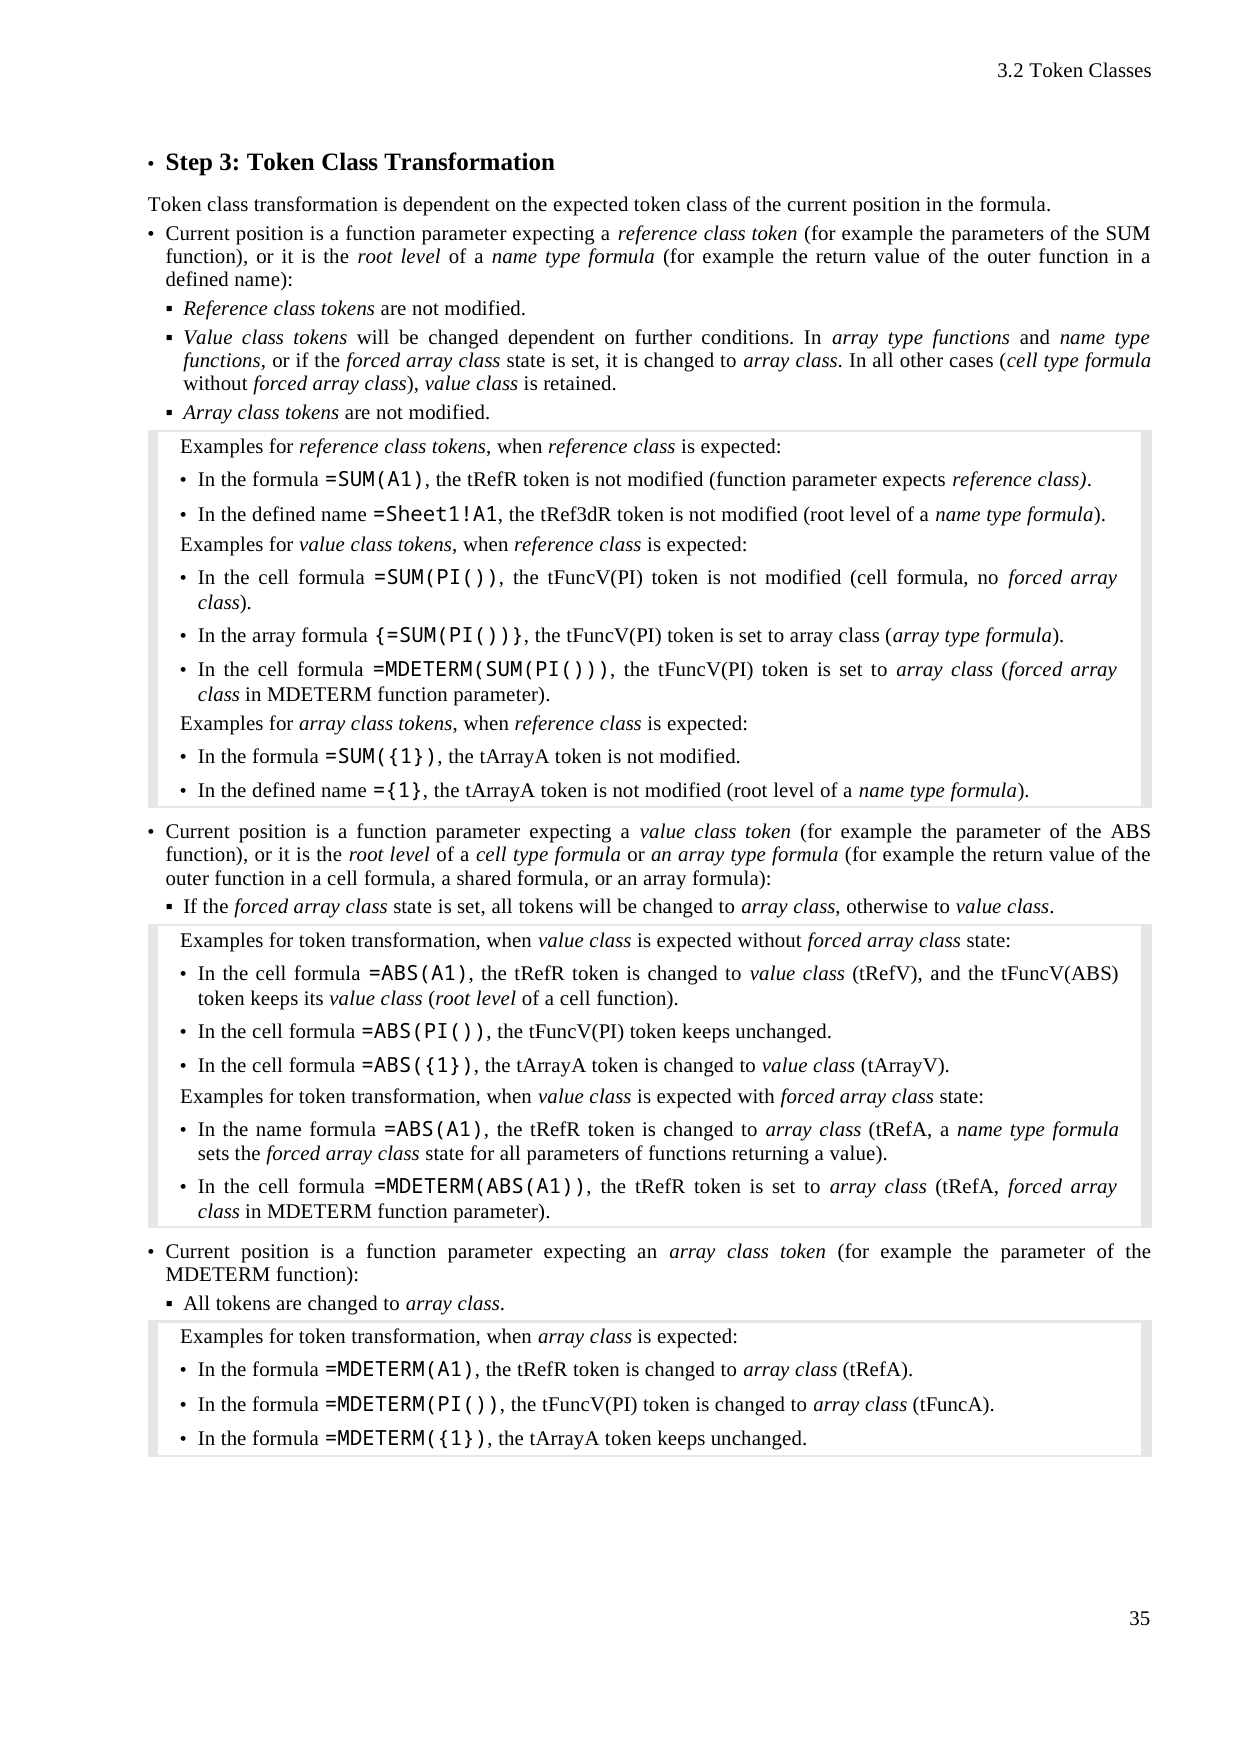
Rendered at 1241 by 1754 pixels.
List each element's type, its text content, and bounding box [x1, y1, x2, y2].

table_header [1122, 1323, 1141, 1455]
table_header [1122, 926, 1141, 1226]
list Value class tokens will be changed dependent on further conditions. In array type functions and name type functions, or if the forced array class state is set, it is changed to array class. In all other cases (cell type formula without forced array class), value class is retained. [165, 326, 1152, 395]
table_header Examples for token transformation, when array class is expected: In the formula =MDETERM(A1), the tRefR token is changed to array class (tRefA). In the formula =MDETERM(PI()), the tFuncV(PI) token is changed to array class (tFuncA). In the formula =MDETERM({1}), the tArrayA token keeps unchanged. [177, 1323, 1122, 1455]
table_header Examples for reference class tokens, when reference class is expected: In the formula =SUM(A1), the tRefR token is not modified (function parameter expects reference class). In the defined name =Sheet1!A1, the tRef3dR token is not modified (root level of a name type formula). Examples for value class tokens, when reference class is expected: In the cell formula =SUM(PI()), the tFuncV(PI) token is not modified (cell formula, no forced array class). In the array formula {=SUM(PI())}, the tFuncV(PI) token is set to array class (array type formula). In the cell formula =MDETERM(SUM(PI())), the tFuncV(PI) token is set to array class (forced array class in MDETERM function parameter). Examples for array class tokens, when reference class is expected: In the formula =SUM({1}), the tArrayA token is not modified. In the defined name ={1}, the tArrayA token is not modified (root level of a name type formula). [177, 432, 1122, 806]
list Reference class tokens are not modified. [165, 297, 1152, 320]
text Token class transformation is dependent on the expected token class of the current position in the formula. [148, 193, 1152, 216]
list Current position is a function parameter expecting a reference class token (for example the parameters of the SUM function), or it is the root level of a name type formula (for example the return value of the outer function in a defined name): [148, 222, 1152, 291]
table_header [158, 432, 177, 806]
list Array class tokens are not modified. [165, 401, 1152, 424]
list Current position is a function parameter expecting an array class token (for example the parameter of the MDETERM function): [148, 1239, 1152, 1286]
table_header [1122, 432, 1141, 806]
table_header [158, 926, 177, 1226]
table_header Examples for token transformation, when value class is expected without forced array class state: In the cell formula =ABS(A1), the tRefR token is changed to value class (tRefV), and the tFuncV(ABS) token keeps its value class (root level of a cell function). In the cell formula =ABS(PI()), the tFuncV(PI) token keeps unchanged. In the cell formula =ABS({1}), the tArrayA token is changed to value class (tArrayV). Examples for token transformation, when value class is expected with forced array class state: In the name formula =ABS(A1), the tRefR token is changed to array class (tRefA, a name type formula sets the forced array class state for all parameters of functions returning a value). In the cell formula =MDETERM(ABS(A1)), the tRefR token is set to array class (tRefA, forced array class in MDETERM function parameter). [177, 926, 1122, 1226]
list If the forced array class state is set, all tokens will be changed to array class, otherwise to value class. [165, 895, 1152, 918]
list Step 3: Token Class Transformation [148, 148, 1152, 176]
table_header [158, 1323, 177, 1455]
list Current position is a function parameter expecting a value class token (for example the parameter of the ABS function), or it is the root level of a cell type formula or an array type formula (for example the return value of the outer function in a cell formula, a shared formula, or an array formula): [148, 820, 1152, 889]
list All tokens are changed to array class. [165, 1291, 1152, 1314]
